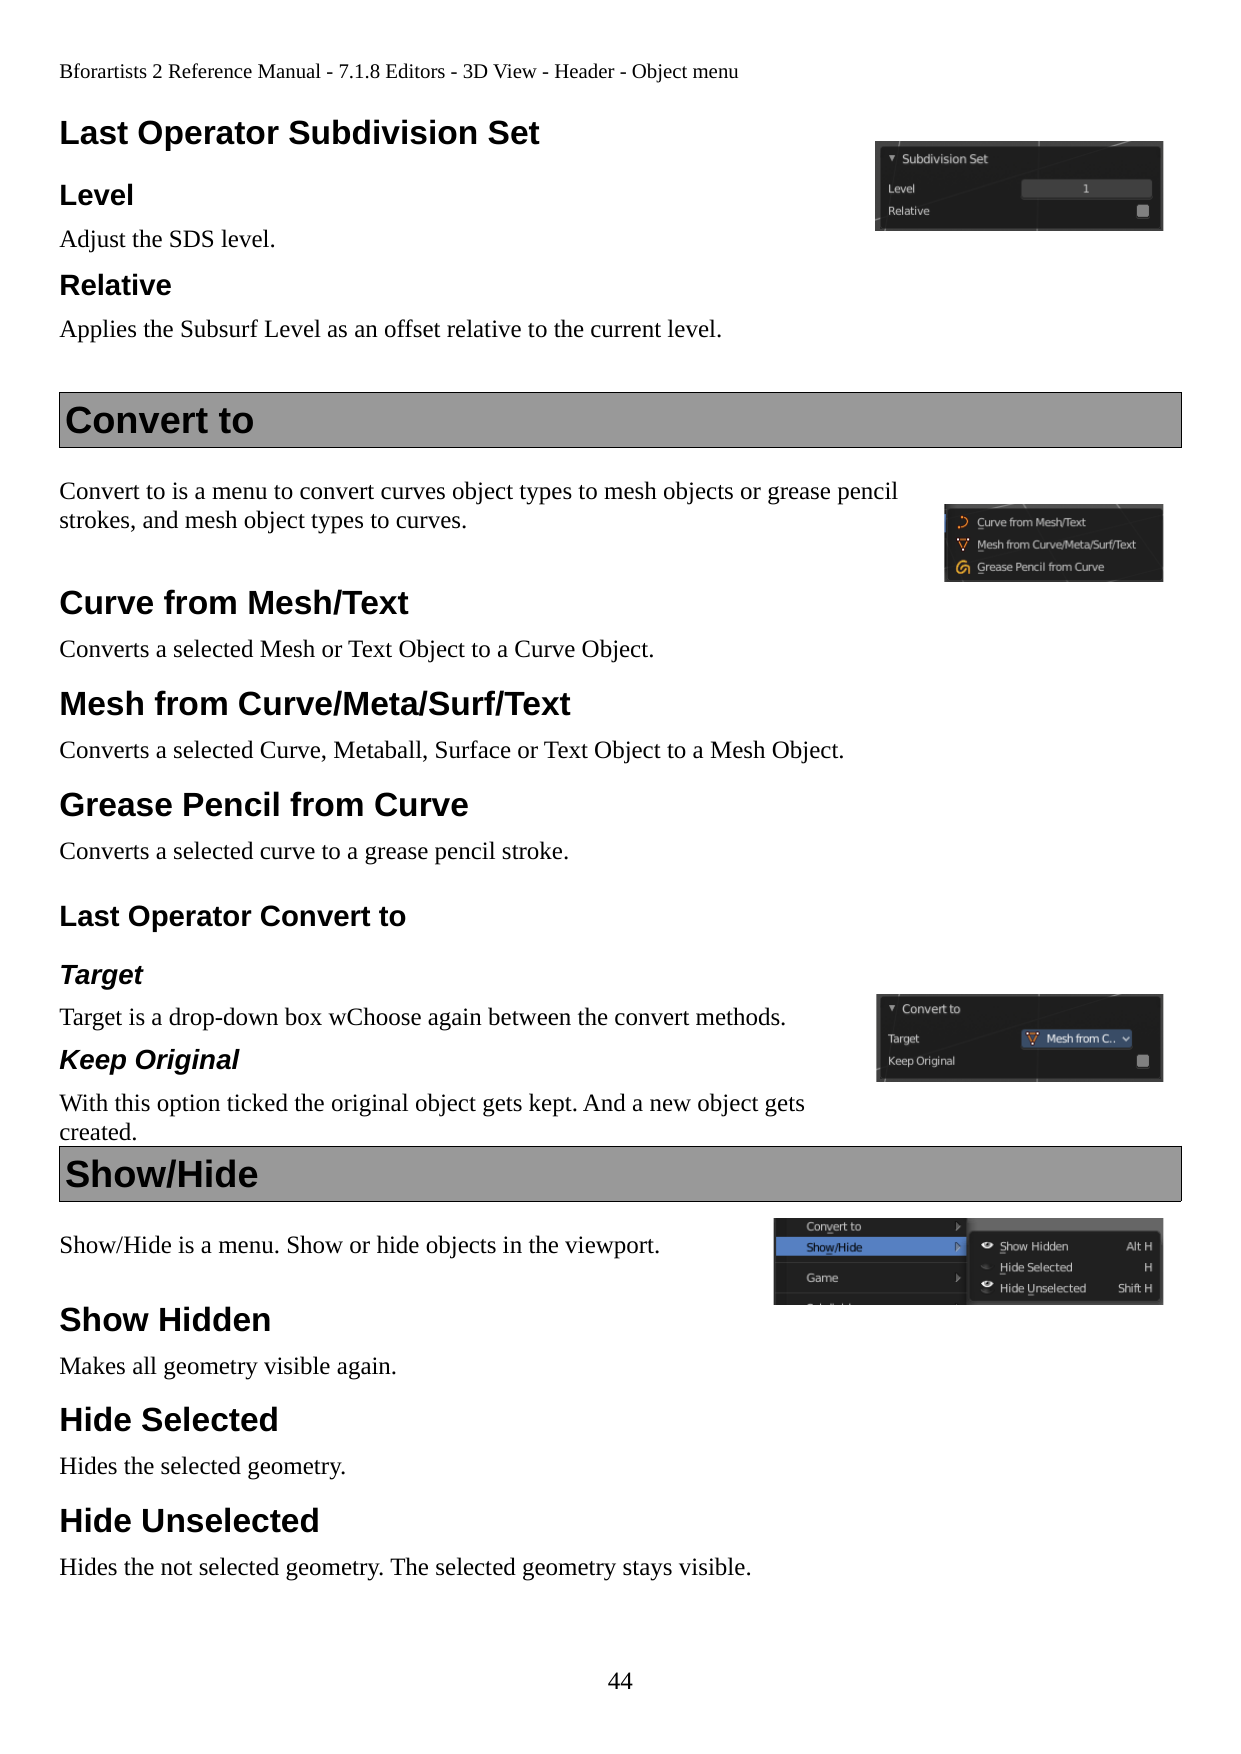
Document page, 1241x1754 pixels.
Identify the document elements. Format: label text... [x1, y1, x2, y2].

text Hides the not selected geometry. The selected geometry stays visible. [59, 1552, 1181, 1581]
subtitle Curve from Mesh/Text [59, 583, 1181, 622]
subtitle Hide Unselected [59, 1501, 1181, 1540]
picture [875, 141, 1164, 231]
subtitle Last Operator Convert to [59, 899, 1181, 933]
subtitle Mesh from Curve/Meta/Surf/Text [59, 684, 1181, 722]
subtitle Grease Pencil from Curve [59, 784, 1181, 823]
subtitle Relative [59, 268, 1181, 302]
table_header Convert to [60, 393, 1181, 447]
subtitle Show Hidden [59, 1299, 1181, 1338]
text Converts a selected Curve, Metaball, Surface or Text Object to a Mesh Object. [59, 735, 1181, 764]
text Converts a selected Mesh or Text Object to a Curve Object. [59, 634, 1181, 663]
subtitle [1164, 1044, 1181, 1076]
text Makes all geometry visible again. [59, 1351, 1181, 1379]
text Target is a drop-down box wChoose again between the convert methods. [59, 1002, 876, 1031]
text Adjust the SDS level. [59, 224, 1181, 253]
text Convert to is a menu to convert curves object types to mesh objects or grease pencil strokes, and mesh object types to curves. [59, 476, 1181, 533]
picture [944, 504, 1164, 582]
text Applies the Subsurf Level as an offset relative to the current level. [59, 314, 1181, 343]
subtitle Keep Original [59, 1044, 876, 1076]
subtitle Level [59, 178, 875, 212]
picture [773, 1218, 1164, 1305]
text Show/Hide is a menu. Show or hide objects in the viewport. [59, 1230, 773, 1258]
text With this option ticked the original object gets kept. And a new object gets created. [59, 1088, 1181, 1146]
picture [876, 994, 1164, 1082]
subtitle Target [59, 958, 1181, 990]
text Hides the selected geometry. [59, 1451, 1181, 1480]
subtitle Last Operator Subdivision Set [59, 113, 1181, 151]
subtitle Hide Selected [59, 1400, 1181, 1439]
subtitle [1164, 178, 1181, 212]
text Converts a selected curve to a grease pencil stroke. [59, 836, 1181, 864]
table_header Show/Hide [60, 1147, 1181, 1201]
